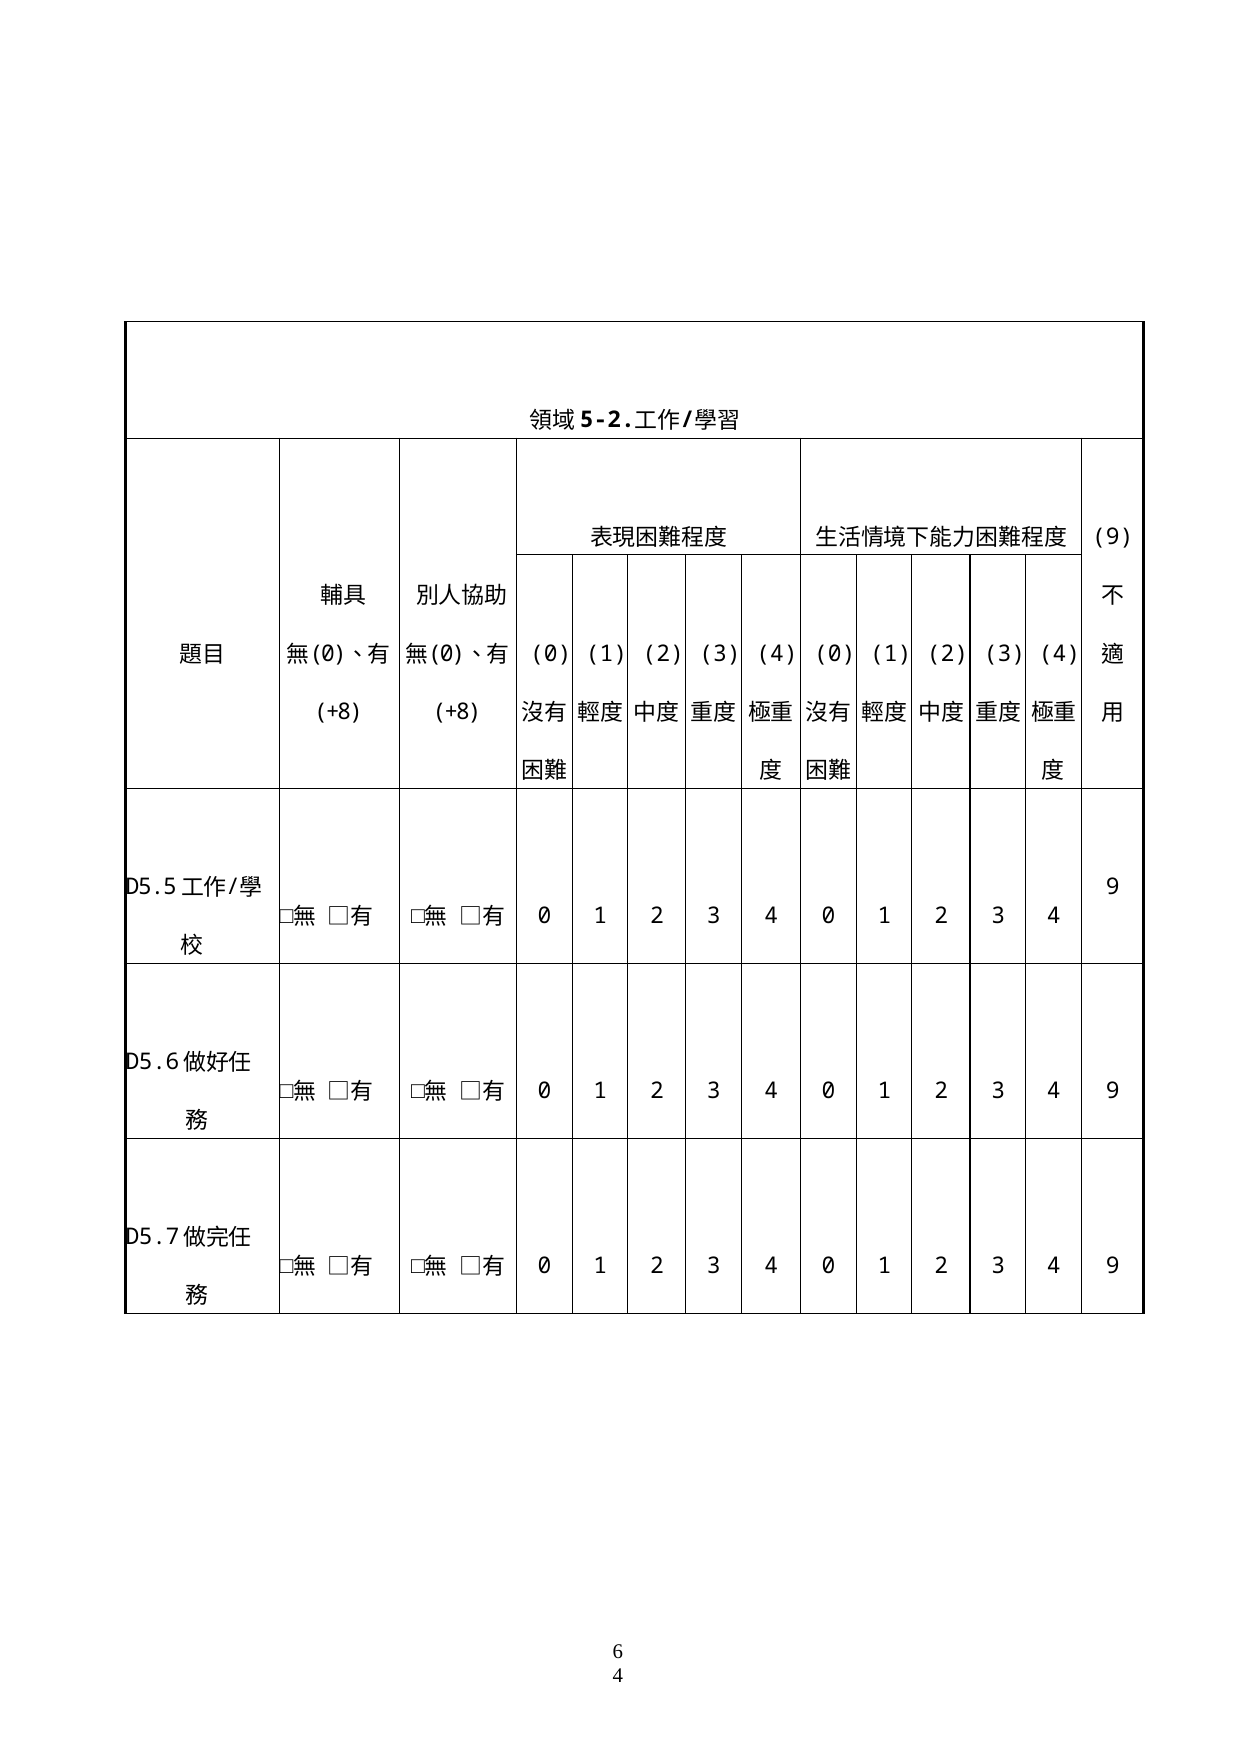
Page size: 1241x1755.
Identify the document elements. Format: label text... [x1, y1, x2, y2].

table_cell 1 [573, 789, 627, 963]
table_cell □無 □有 [280, 964, 399, 1138]
table_cell 2 [628, 1139, 685, 1313]
table_cell □無 □有 [280, 1139, 399, 1313]
table_cell D5.6做好任務 [127, 964, 279, 1138]
table_cell 1 [857, 964, 911, 1138]
table_cell [97, 554, 124, 788]
table_cell 題目 [127, 439, 279, 788]
table_cell 4 [742, 964, 800, 1138]
table_cell 9 [1082, 1139, 1142, 1313]
table_cell □無 □有 [400, 1139, 516, 1313]
table_cell (3) 重度 [686, 555, 741, 788]
table_cell (0) 沒有困難 [801, 555, 856, 788]
table_cell 2 [628, 964, 685, 1138]
table_cell 1 [857, 789, 911, 963]
table_cell (1) 輕度 [573, 555, 627, 788]
table_cell 0 [801, 964, 856, 1138]
table_cell (9) 不 適 用 [1082, 439, 1142, 788]
table_cell (3) 重度 [971, 555, 1025, 788]
table_cell 0 [801, 789, 856, 963]
table_cell 4 [1026, 964, 1081, 1138]
table_cell 9 [1082, 964, 1142, 1138]
table_cell 3 [686, 1139, 741, 1313]
table_cell □無 □有 [400, 789, 516, 963]
table_cell (1) 輕度 [857, 555, 911, 788]
table_cell 表現困難程度 [517, 439, 800, 554]
table_cell (4) 極重度 [1026, 555, 1081, 788]
table_cell 1 [857, 1139, 911, 1313]
table_cell [97, 788, 124, 963]
table_cell 領域5-2.工作/學習 [127, 322, 1142, 438]
table_cell 0 [517, 964, 572, 1138]
table_cell 1 [573, 1139, 627, 1313]
table_cell D5.7做完任務 [127, 1139, 279, 1313]
table_cell [97, 321, 124, 438]
table_cell 4 [1026, 789, 1081, 963]
table_cell 3 [971, 964, 1025, 1138]
table_cell 3 [686, 964, 741, 1138]
table_cell 1 [573, 964, 627, 1138]
table_cell 生活情境下能力困難程度 [801, 439, 1081, 554]
table_cell 0 [517, 1139, 572, 1313]
table_cell 2 [912, 964, 969, 1138]
table_cell 3 [686, 789, 741, 963]
table_cell [97, 1138, 124, 1313]
table_cell [97, 963, 124, 1138]
table_cell D5.5工作/學校 [127, 789, 279, 963]
table_cell 3 [971, 1139, 1025, 1313]
table_cell 別人協助 無(0)、有(+8) [400, 439, 516, 788]
table_cell 4 [742, 1139, 800, 1313]
table_cell 3 [971, 789, 1025, 963]
table_cell (2) 中度 [912, 555, 969, 788]
table_cell 0 [517, 789, 572, 963]
table_cell 9 [1082, 789, 1142, 963]
table_cell □無 □有 [400, 964, 516, 1138]
table_cell 2 [628, 789, 685, 963]
table_cell (4) 極重度 [742, 555, 800, 788]
table_cell □無 □有 [280, 789, 399, 963]
table_cell 0 [801, 1139, 856, 1313]
table_cell 4 [1026, 1139, 1081, 1313]
table_cell (0) 沒有困難 [517, 555, 572, 788]
table_cell 4 [742, 789, 800, 963]
table_cell 2 [912, 789, 969, 963]
table_cell [97, 438, 124, 554]
table_cell (2) 中度 [628, 555, 685, 788]
table_cell 2 [912, 1139, 969, 1313]
table_cell 輔具 無(0)、有(+8) [280, 439, 399, 788]
